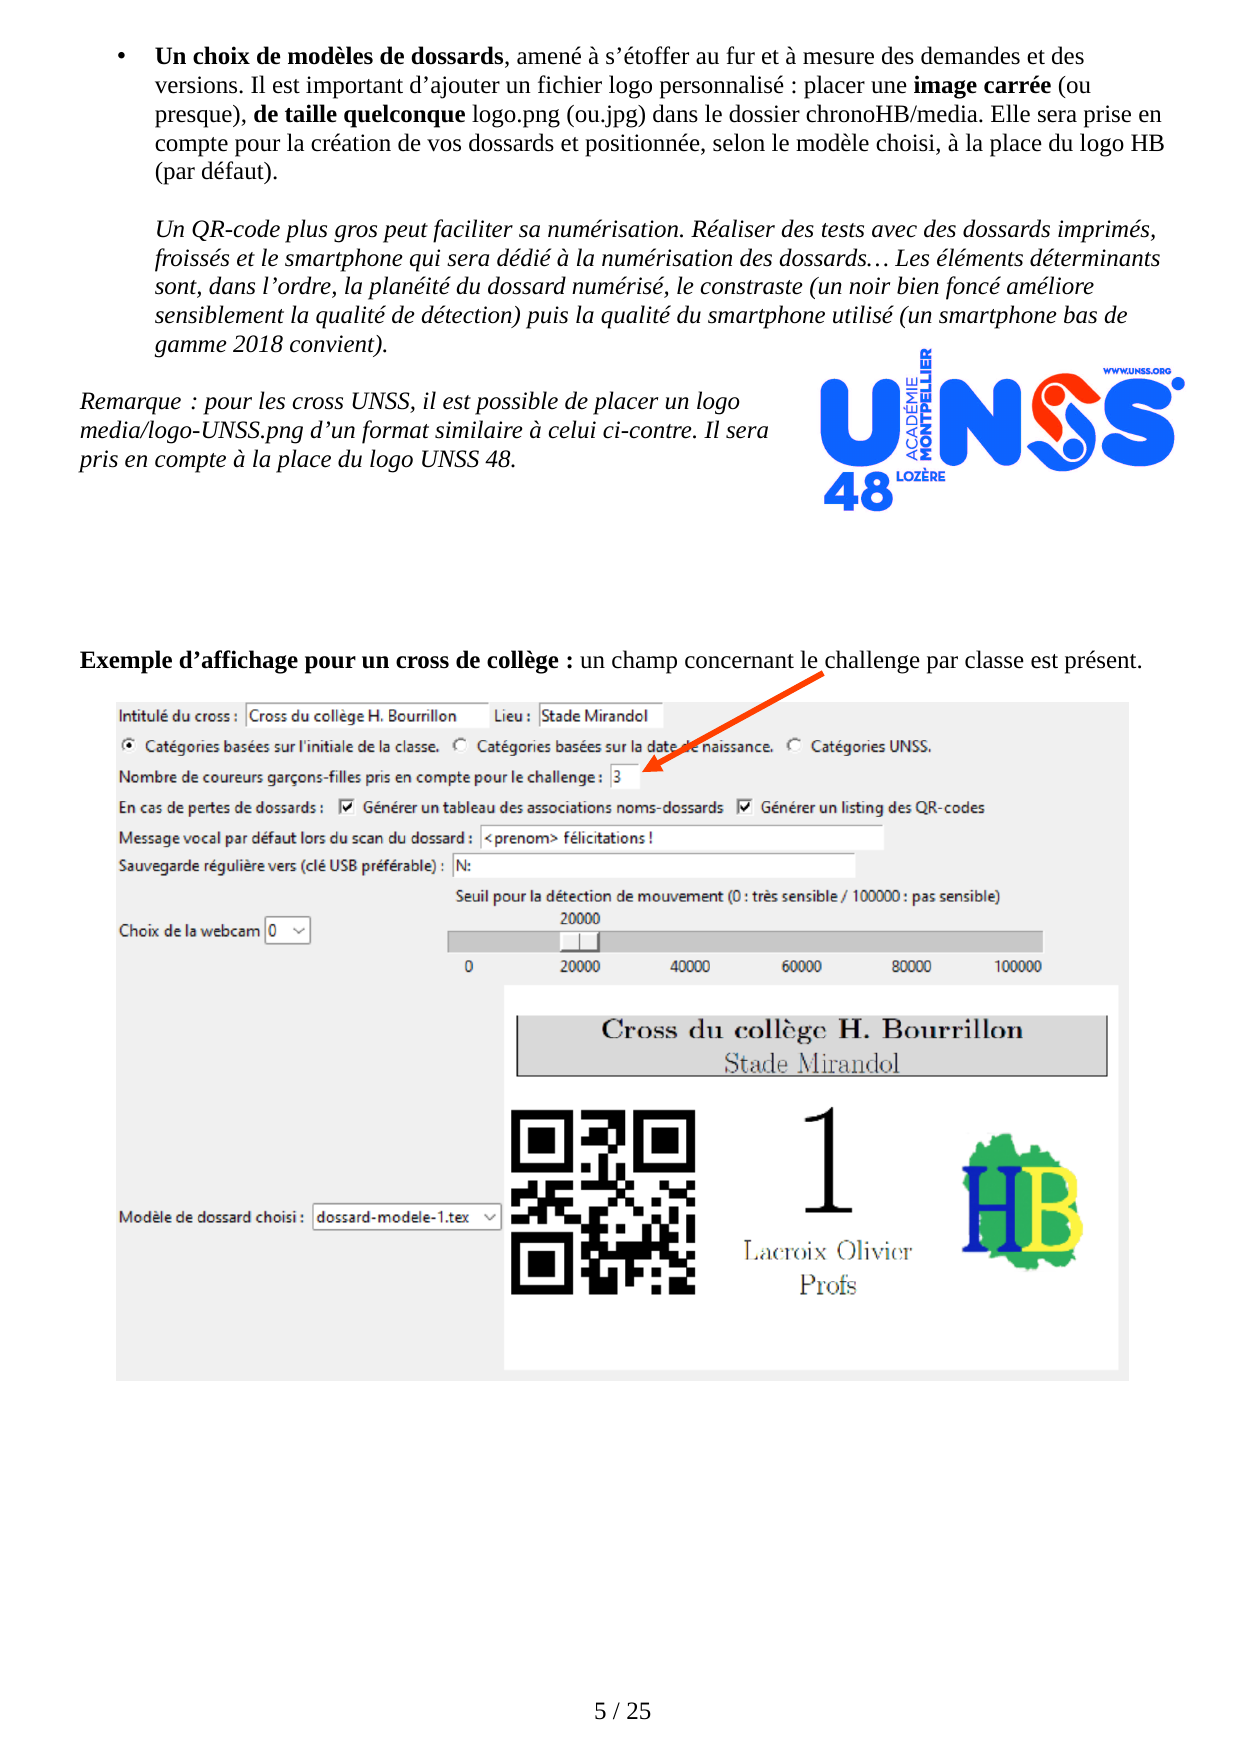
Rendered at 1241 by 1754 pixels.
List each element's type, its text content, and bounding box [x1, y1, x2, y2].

list Un choix de modèles de dossards, amené à s’étoffer au fur et à mesure des demandes et des versions. Il est important d’ajouter un fichier logo personnalisé : placer une image carrée (ou presque), de taille quelconque logo.png (ou.jpg) dans le dossier chronoHB/media. Elle sera prise en compte pour la création de vos dossards et positionnée, selon le modèle choisi, à la place du logo HB (par défaut). [117, 41, 1165, 214]
picture [816, 347, 1187, 513]
list Un QR-code plus gros peut faciliter sa numérisation. Réaliser des tests avec des dossards imprimés, froissés et le smartphone qui sera dédié à la numérisation des dossards… Les éléments déterminants sont, dans l’ordre, la planéité du dossard numérisé, le constraste (un noir bien foncé améliore sensiblement la qualité de détection) puis la qualité du smartphone utilisé (un smartphone bas de gamme 2018 convient). [117, 214, 1165, 358]
text Exemple d’affichage pour un cross de collège : un champ concernant le challenge par classe est présent. [79, 645, 1165, 674]
picture [116, 702, 1129, 1381]
text Remarque : pour les cross UNSS, il est possible de placer un logo media/logo-UNSS.png d’un format similaire à celui ci-contre. Il sera pris en compte à la place du logo UNSS 48. [79, 386, 816, 473]
